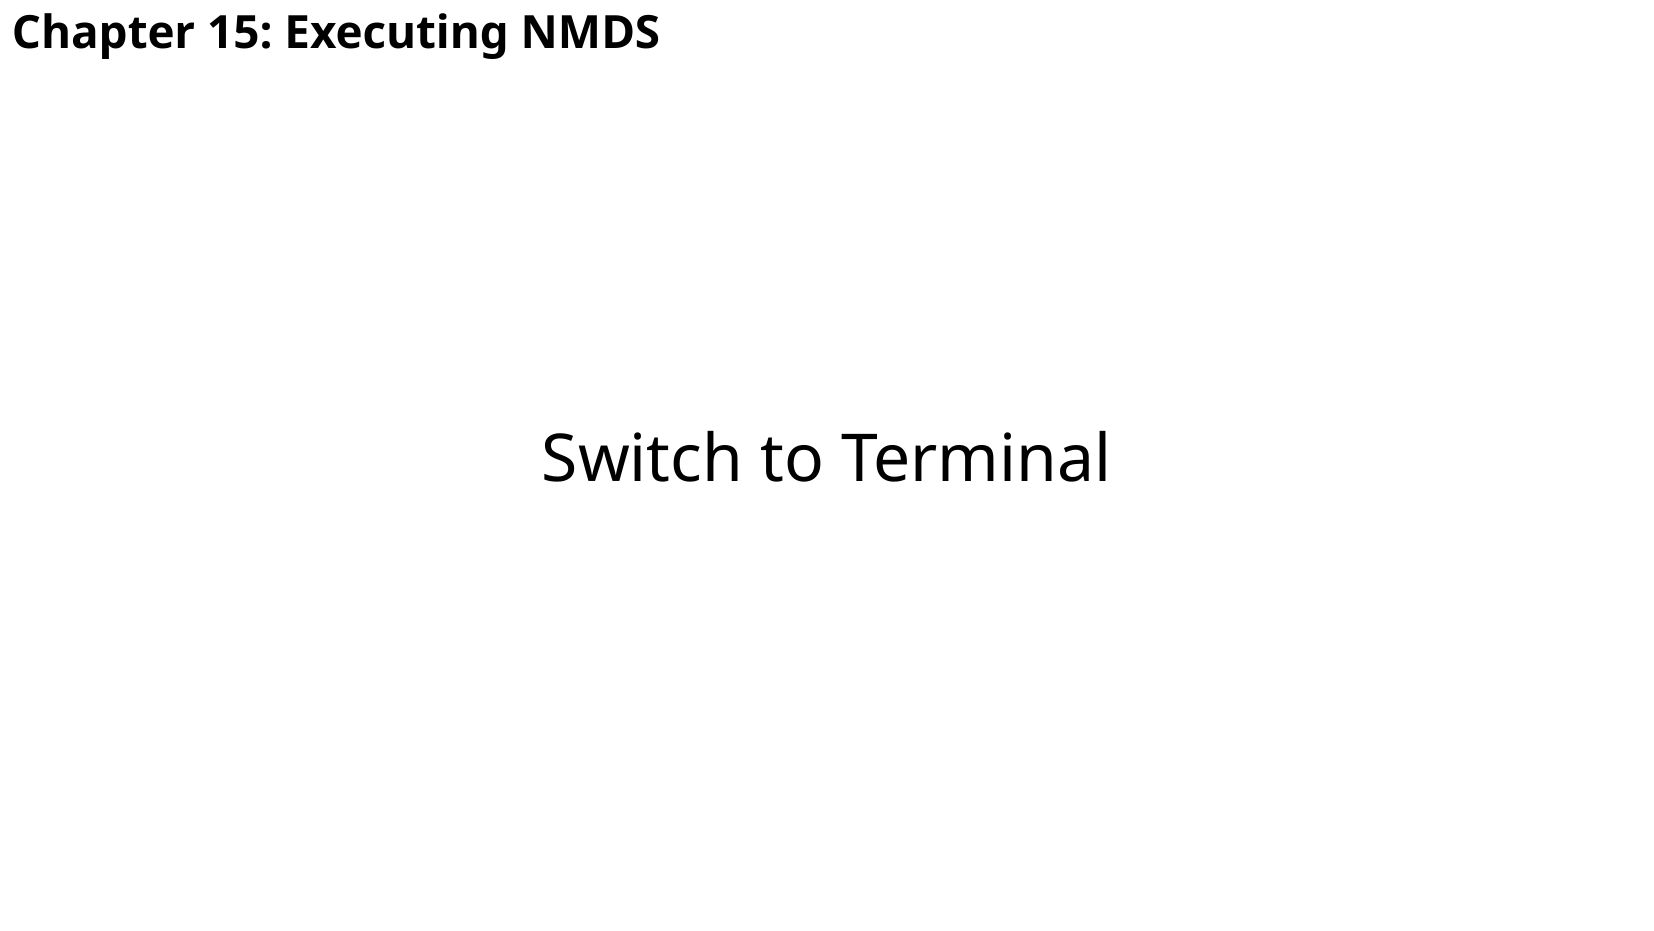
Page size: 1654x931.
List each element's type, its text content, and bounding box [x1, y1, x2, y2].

title Chapter 15: Executing NMDS [11, 0, 1642, 130]
list Switch to Terminal [531, 410, 1123, 520]
